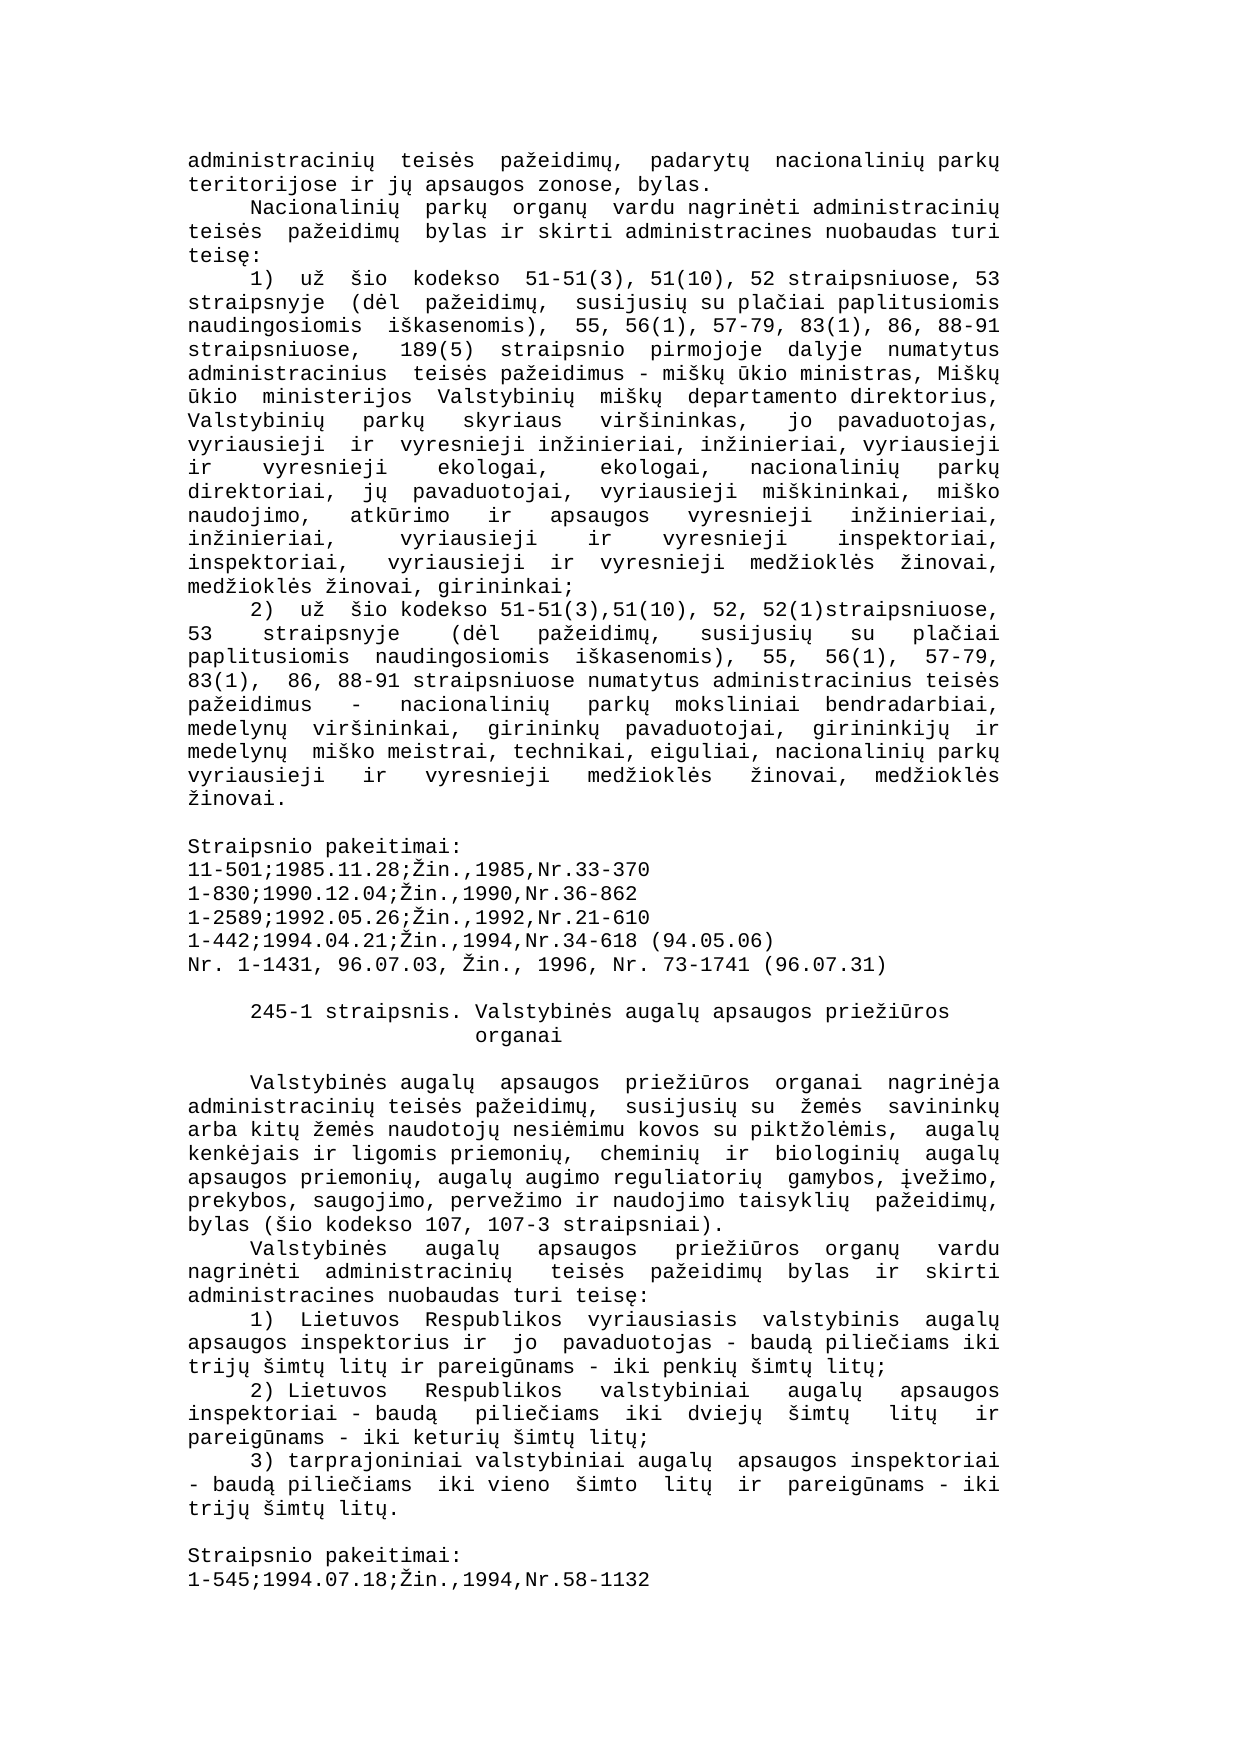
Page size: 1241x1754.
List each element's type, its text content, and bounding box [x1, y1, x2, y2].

text apsaugos inspektorius ir jo pavaduotojas - baudą piliečiams iki [187, 1332, 1053, 1356]
text naudingosiomis iškasenomis), 55, 56(1), 57-79, 83(1), 86, 88-91 [187, 316, 1053, 339]
text 53 straipsnyje (dėl pažeidimų, susijusių su plačiai [187, 623, 1053, 647]
text kenkėjais ir ligomis priemonių, cheminių ir biologinių augalų [187, 1143, 1053, 1167]
text organai [187, 1025, 1053, 1048]
text trijų šimtų litų. [187, 1498, 1053, 1521]
text medelynų viršininkai, girininkų pavaduotojai, girininkijų ir [187, 717, 1053, 741]
text prekybos, saugojimo, pervežimo ir naudojimo taisyklių pažeidimų, [187, 1190, 1053, 1214]
text teisę: [187, 244, 1053, 268]
text vyriausieji ir vyresnieji medžioklės žinovai, medžioklės [187, 765, 1053, 788]
text pareigūnams - iki keturių šimtų litų; [187, 1427, 1053, 1451]
text trijų šimtų litų ir pareigūnams - iki penkių šimtų litų; [187, 1356, 1053, 1379]
text administracinių teisės pažeidimų, susijusių su žemės savininkų [187, 1096, 1053, 1119]
text arba kitų žemės naudotojų nesiėmimu kovos su piktžolėmis, augalų [187, 1119, 1053, 1143]
text inspektoriai - baudą piliečiams iki dviejų šimtų litų ir [187, 1403, 1053, 1427]
text 3) tarprajoniniai valstybiniai augalų apsaugos inspektoriai [187, 1451, 1053, 1474]
text Nacionalinių parkų organų vardu nagrinėti administracinių [187, 197, 1053, 221]
text inspektoriai, vyriausieji ir vyresnieji medžioklės žinovai, [187, 552, 1053, 576]
text medelynų miško meistrai, technikai, eiguliai, nacionalinių parkų [187, 741, 1053, 765]
text Valstybinės augalų apsaugos priežiūros organų vardu [187, 1238, 1053, 1261]
text administracinius teisės pažeidimus - miškų ūkio ministras, Miškų [187, 363, 1053, 386]
text 1-2589;1992.05.26;Žin.,1992,Nr.21-610 [187, 907, 1053, 930]
text administracines nuobaudas turi teisę: [187, 1285, 1053, 1309]
text 1) Lietuvos Respublikos vyriausiasis valstybinis augalų [187, 1309, 1053, 1332]
text administracinių teisės pažeidimų, padarytų nacionalinių parkų [187, 150, 1053, 174]
text 11-501;1985.11.28;Žin.,1985,Nr.33-370 [187, 859, 1053, 883]
text 1-545;1994.07.18;Žin.,1994,Nr.58-1132 [187, 1569, 1053, 1592]
text Nr. 1-1431, 96.07.03, Žin., 1996, Nr. 73-1741 (96.07.31) [187, 954, 1053, 978]
text direktoriai, jų pavaduotojai, vyriausieji miškininkai, miško [187, 481, 1053, 505]
text pažeidimus - nacionalinių parkų moksliniai bendradarbiai, [187, 694, 1053, 717]
text Valstybinių parkų skyriaus viršininkas, jo pavaduotojas, [187, 410, 1053, 434]
text 1) už šio kodekso 51-51(3), 51(10), 52 straipsniuose, 53 [187, 268, 1053, 292]
text - baudą piliečiams iki vieno šimto litų ir pareigūnams - iki [187, 1474, 1053, 1498]
text vyriausieji ir vyresnieji inžinieriai, inžinieriai, vyriausieji [187, 434, 1053, 457]
text 1-442;1994.04.21;Žin.,1994,Nr.34-618 (94.05.06) [187, 930, 1053, 954]
text straipsniuose, 189(5) straipsnio pirmojoje dalyje numatytus [187, 339, 1053, 363]
text inžinieriai, vyriausieji ir vyresnieji inspektoriai, [187, 528, 1053, 552]
text teisės pažeidimų bylas ir skirti administracines nuobaudas turi [187, 221, 1053, 244]
text paplitusiomis naudingosiomis iškasenomis), 55, 56(1), 57-79, [187, 647, 1053, 670]
text 245-1 straipsnis. Valstybinės augalų apsaugos priežiūros [187, 1001, 1053, 1025]
text 83(1), 86, 88-91 straipsniuose numatytus administracinius teisės [187, 670, 1053, 694]
text ūkio ministerijos Valstybinių miškų departamento direktorius, [187, 386, 1053, 410]
text straipsnyje (dėl pažeidimų, susijusių su plačiai paplitusiomis [187, 292, 1053, 316]
text ir vyresnieji ekologai, ekologai, nacionalinių parkų [187, 457, 1053, 481]
text bylas (šio kodekso 107, 107-3 straipsniai). [187, 1214, 1053, 1238]
text žinovai. [187, 788, 1053, 812]
text medžioklės žinovai, girininkai; [187, 576, 1053, 599]
text Valstybinės augalų apsaugos priežiūros organai nagrinėja [187, 1072, 1053, 1096]
text Straipsnio pakeitimai: [187, 836, 1053, 859]
text 1-830;1990.12.04;Žin.,1990,Nr.36-862 [187, 883, 1053, 907]
text nagrinėti administracinių teisės pažeidimų bylas ir skirti [187, 1261, 1053, 1285]
text Straipsnio pakeitimai: [187, 1545, 1053, 1569]
text 2) už šio kodekso 51-51(3),51(10), 52, 52(1)straipsniuose, [187, 599, 1053, 623]
text teritorijose ir jų apsaugos zonose, bylas. [187, 174, 1053, 197]
text naudojimo, atkūrimo ir apsaugos vyresnieji inžinieriai, [187, 505, 1053, 528]
text 2) Lietuvos Respublikos valstybiniai augalų apsaugos [187, 1379, 1053, 1403]
text apsaugos priemonių, augalų augimo reguliatorių gamybos, įvežimo, [187, 1167, 1053, 1190]
